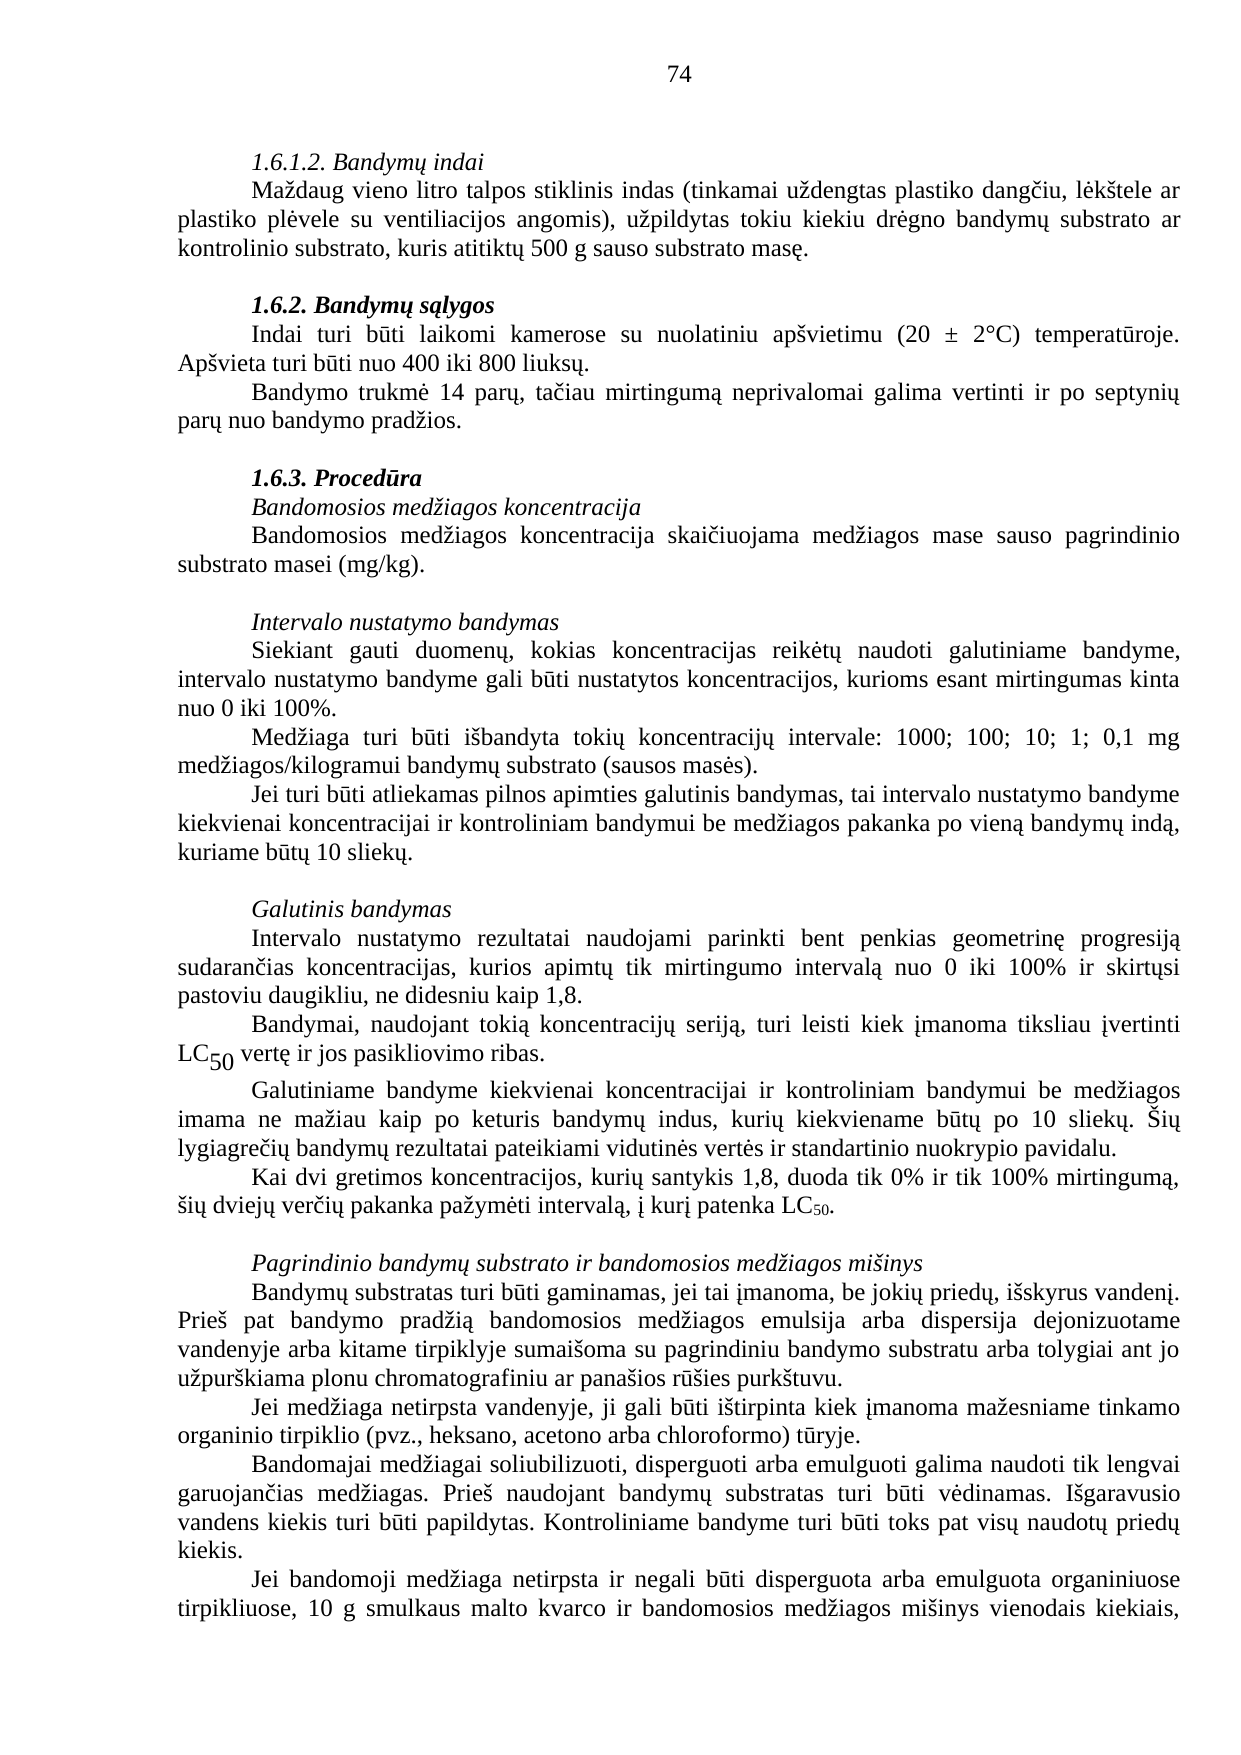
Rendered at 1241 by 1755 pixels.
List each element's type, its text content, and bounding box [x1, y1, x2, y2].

text 1.6.2. Bandymų sąlygos [177, 291, 1181, 319]
text Galutinis bandymas [177, 894, 1181, 923]
text Bandomosios medžiagos koncentracija skaičiuojama medžiagos mase sauso pagrindinio substrato masei (mg/kg). [177, 521, 1181, 578]
text 1.6.3. Procedūra [177, 463, 1181, 492]
text Bandomajai medžiagai soliubilizuoti, disperguoti arba emulguoti galima naudoti tik lengvai garuojančias medžiagas. Prieš naudojant bandymų substratas turi būti vėdinamas. Išgaravusio vandens kiekis turi būti papildytas. Kontroliniame bandyme turi būti toks pat visų naudotų priedų kiekis. [177, 1449, 1181, 1564]
text Indai turi būti laikomi kamerose su nuolatiniu apšvietimu (20 ± 2°C) temperatūroje. Apšvieta turi būti nuo 400 iki 800 liuksų. [177, 319, 1181, 377]
text Bandymai, naudojant tokią koncentracijų seriją, turi leisti kiek įmanoma tiksliau įvertinti LC50 vertę ir jos pasikliovimo ribas. [177, 1009, 1181, 1075]
text Siekiant gauti duomenų, kokias koncentracijas reikėtų naudoti galutiniame bandyme, intervalo nustatymo bandyme gali būti nustatytos koncentracijos, kurioms esant mirtingumas kinta nuo 0 iki 100%. [177, 636, 1181, 722]
text Maždaug vieno litro talpos stiklinis indas (tinkamai uždengtas plastiko dangčiu, lėkštele ar plastiko plėvele su ventiliacijos angomis), užpildytas tokiu kiekiu drėgno bandymų substrato ar kontrolinio substrato, kuris atitiktų 500 g sauso substrato masę. [177, 176, 1181, 262]
text Bandymo trukmė 14 parų, tačiau mirtingumą neprivalomai galima vertinti ir po septynių parų nuo bandymo pradžios. [177, 377, 1181, 434]
text Jei bandomoji medžiaga netirpsta ir negali būti disperguota arba emulguota organiniuose tirpikliuose, 10 g smulkaus malto kvarco ir bandomosios medžiagos mišinys vienodais kiekiais, [177, 1564, 1181, 1622]
text Kai dvi gretimos koncentracijos, kurių santykis 1,8, duoda tik 0% ir tik 100% mirtingumą, šių dviejų verčių pakanka pažymėti intervalą, į kurį patenka LC50. [177, 1162, 1181, 1219]
text Intervalo nustatymo rezultatai naudojami parinkti bent penkias geometrinę progresiją sudarančias koncentracijas, kurios apimtų tik mirtingumo intervalą nuo 0 iki 100% ir skirtųsi pastoviu daugikliu, ne didesniu kaip 1,8. [177, 923, 1181, 1009]
text 1.6.1.2. Bandymų indai [177, 147, 1181, 176]
text Medžiaga turi būti išbandyta tokių koncentracijų intervale: 1000; 100; 10; 1; 0,1 mg medžiagos/kilogramui bandymų substrato (sausos masės). [177, 722, 1181, 779]
text Jei medžiaga netirpsta vandenyje, ji gali būti ištirpinta kiek įmanoma mažesniame tinkamo organinio tirpiklio (pvz., heksano, acetono arba chloroformo) tūryje. [177, 1392, 1181, 1449]
text Bandomosios medžiagos koncentracija [177, 492, 1181, 521]
text Jei turi būti atliekamas pilnos apimties galutinis bandymas, tai intervalo nustatymo bandyme kiekvienai koncentracijai ir kontroliniam bandymui be medžiagos pakanka po vieną bandymų indą, kuriame būtų 10 sliekų. [177, 779, 1181, 866]
text Pagrindinio bandymų substrato ir bandomosios medžiagos mišinys [177, 1248, 1181, 1277]
text Bandymų substratas turi būti gaminamas, jei tai įmanoma, be jokių priedų, išskyrus vandenį. Prieš pat bandymo pradžią bandomosios medžiagos emulsija arba dispersija dejonizuotame vandenyje arba kitame tirpiklyje sumaišoma su pagrindiniu bandymo substratu arba tolygiai ant jo užpurškiama plonu chromatografiniu ar panašios rūšies purkštuvu. [177, 1277, 1181, 1392]
text Intervalo nustatymo bandymas [177, 607, 1181, 636]
text Galutiniame bandyme kiekvienai koncentracijai ir kontroliniam bandymui be medžiagos imama ne mažiau kaip po keturis bandymų indus, kurių kiekviename būtų po 10 sliekų. Šių lygiagrečių bandymų rezultatai pateikiami vidutinės vertės ir standartinio nuokrypio pavidalu. [177, 1075, 1181, 1162]
